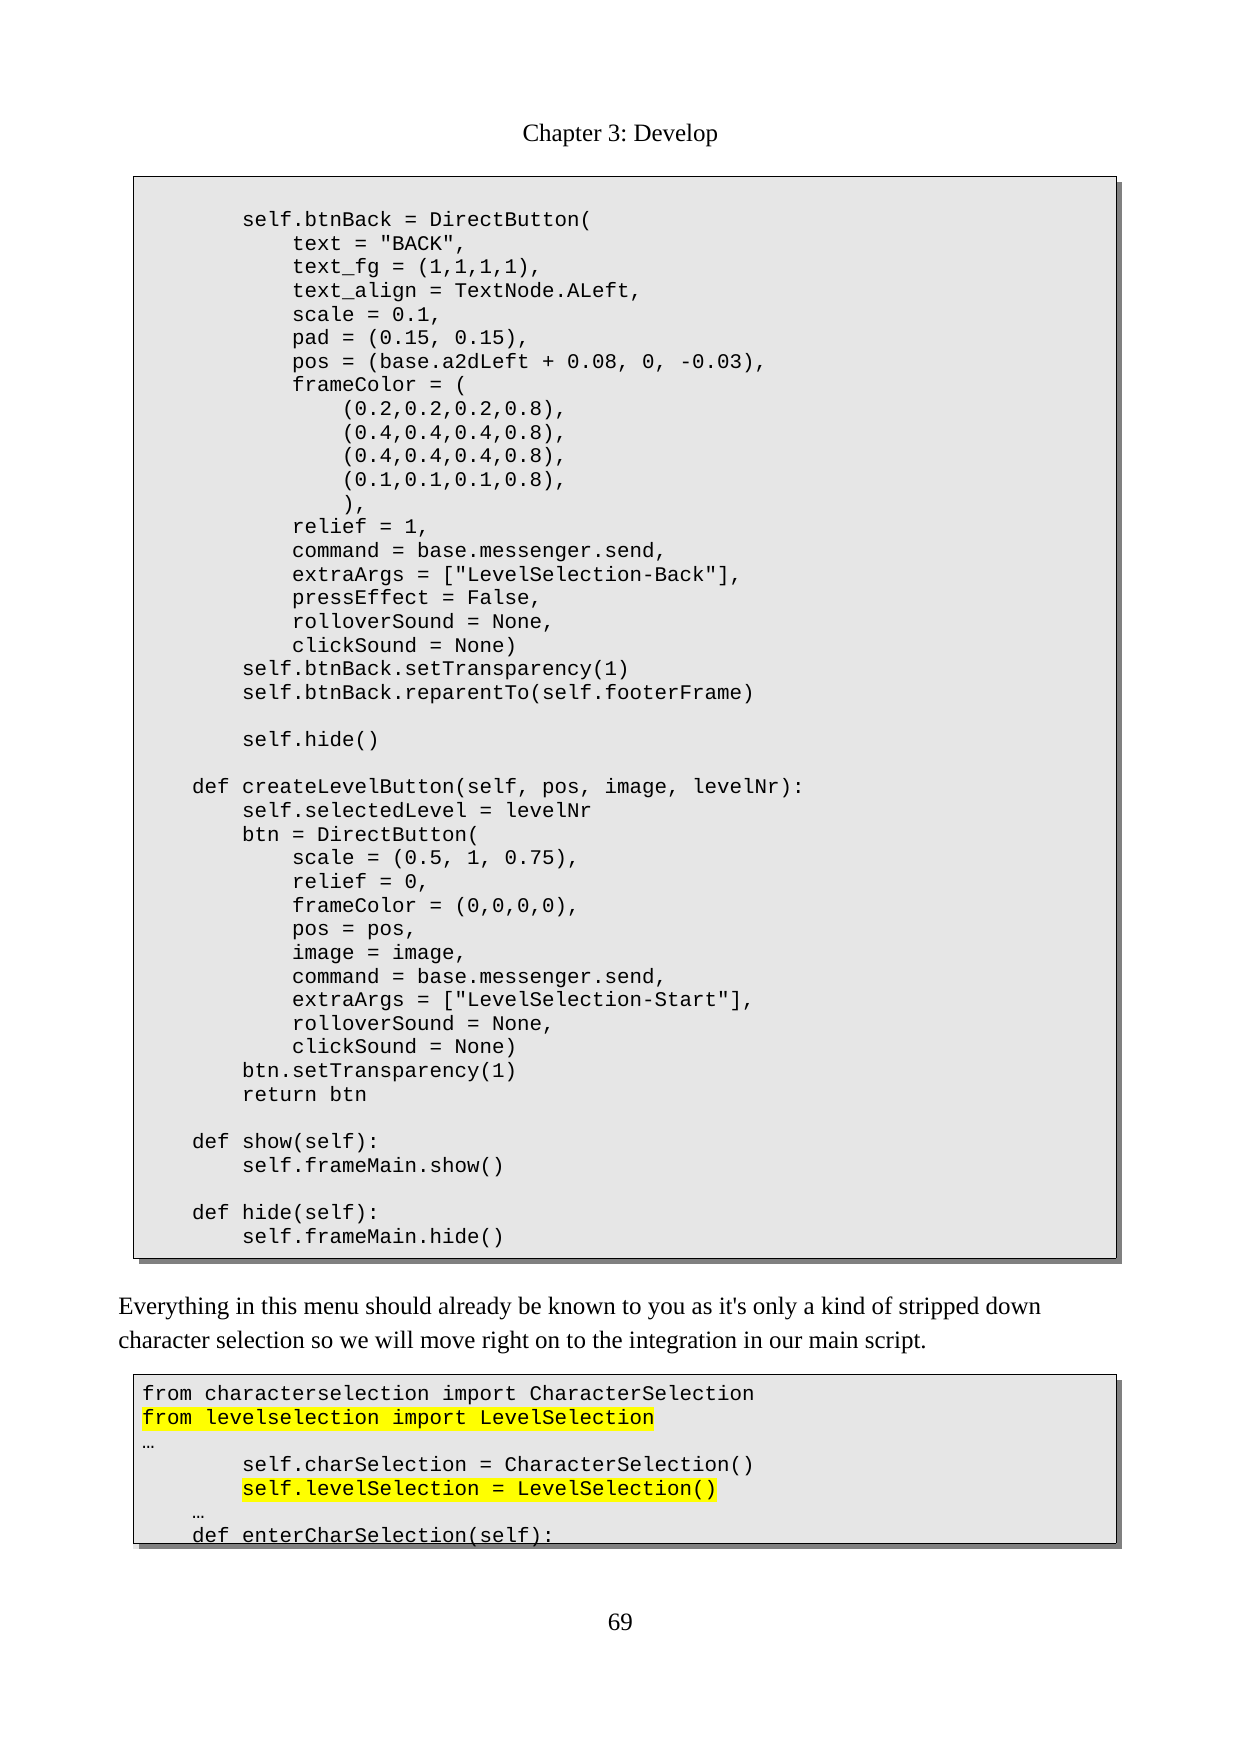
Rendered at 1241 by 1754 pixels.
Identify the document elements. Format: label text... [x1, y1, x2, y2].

text text_align = TextNode.ALeft, [134, 271, 1116, 294]
text text_fg = (1,1,1,1), [134, 247, 1116, 271]
text self.levelSelection = LevelSelection() [134, 1469, 1116, 1493]
text btn = DirectButton( [134, 815, 1116, 838]
text self.frameMain.hide() [134, 1217, 1116, 1258]
text from levelselection import LevelSelection [134, 1398, 1116, 1422]
text pressEffect = False, [134, 578, 1116, 602]
text self.btnBack.reparentTo(self.footerFrame) [134, 673, 1116, 697]
text (0.2,0.2,0.2,0.8), [134, 389, 1116, 413]
text command = base.messenger.send, [134, 531, 1116, 555]
text extraArgs = ["LevelSelection-Start"], [134, 980, 1116, 1004]
text pos = (base.a2dLeft + 0.08, 0, -0.03), [134, 342, 1116, 366]
text command = base.messenger.send, [134, 957, 1116, 980]
text self.btnBack = DirectButton( [134, 200, 1116, 224]
text pos = pos, [134, 909, 1116, 933]
text from characterselection import CharacterSelection [134, 1375, 1116, 1398]
text rolloverSound = None, [134, 1004, 1116, 1028]
text image = image, [134, 933, 1116, 957]
text self.selectedLevel = levelNr [134, 791, 1116, 815]
text extraArgs = ["LevelSelection-Back"], [134, 555, 1116, 578]
text self.frameMain.show() [134, 1146, 1116, 1169]
text rolloverSound = None, [134, 602, 1116, 626]
text def createLevelButton(self, pos, image, levelNr): [134, 767, 1116, 791]
text clickSound = None) [134, 1028, 1116, 1051]
text scale = 0.1, [134, 294, 1116, 318]
text btn.setTransparency(1) [134, 1051, 1116, 1075]
text clickSound = None) [134, 626, 1116, 649]
text frameColor = (0,0,0,0), [134, 886, 1116, 909]
text def enterCharSelection(self): [134, 1516, 1116, 1543]
text self.hide() [134, 720, 1116, 744]
text ), [134, 484, 1116, 507]
text frameColor = ( [134, 366, 1116, 389]
text self.charSelection = CharacterSelection() [134, 1445, 1116, 1469]
text def show(self): [134, 1122, 1116, 1146]
text def hide(self): [134, 1193, 1116, 1217]
text Everything in this menu should already be known to you as it's only a kind of stripped down character selection so we will move right on to the integration in our main script. [118, 1291, 1122, 1354]
text return btn [134, 1075, 1116, 1098]
text … [134, 1422, 1116, 1445]
text pad = (0.15, 0.15), [134, 318, 1116, 342]
text relief = 0, [134, 862, 1116, 886]
text (0.4,0.4,0.4,0.8), [134, 413, 1116, 436]
text (0.1,0.1,0.1,0.8), [134, 460, 1116, 484]
text scale = (0.5, 1, 0.75), [134, 838, 1116, 862]
text (0.4,0.4,0.4,0.8), [134, 436, 1116, 460]
text text = "BACK", [134, 224, 1116, 247]
text relief = 1, [134, 507, 1116, 531]
text … [134, 1493, 1116, 1516]
text self.btnBack.setTransparency(1) [134, 649, 1116, 673]
